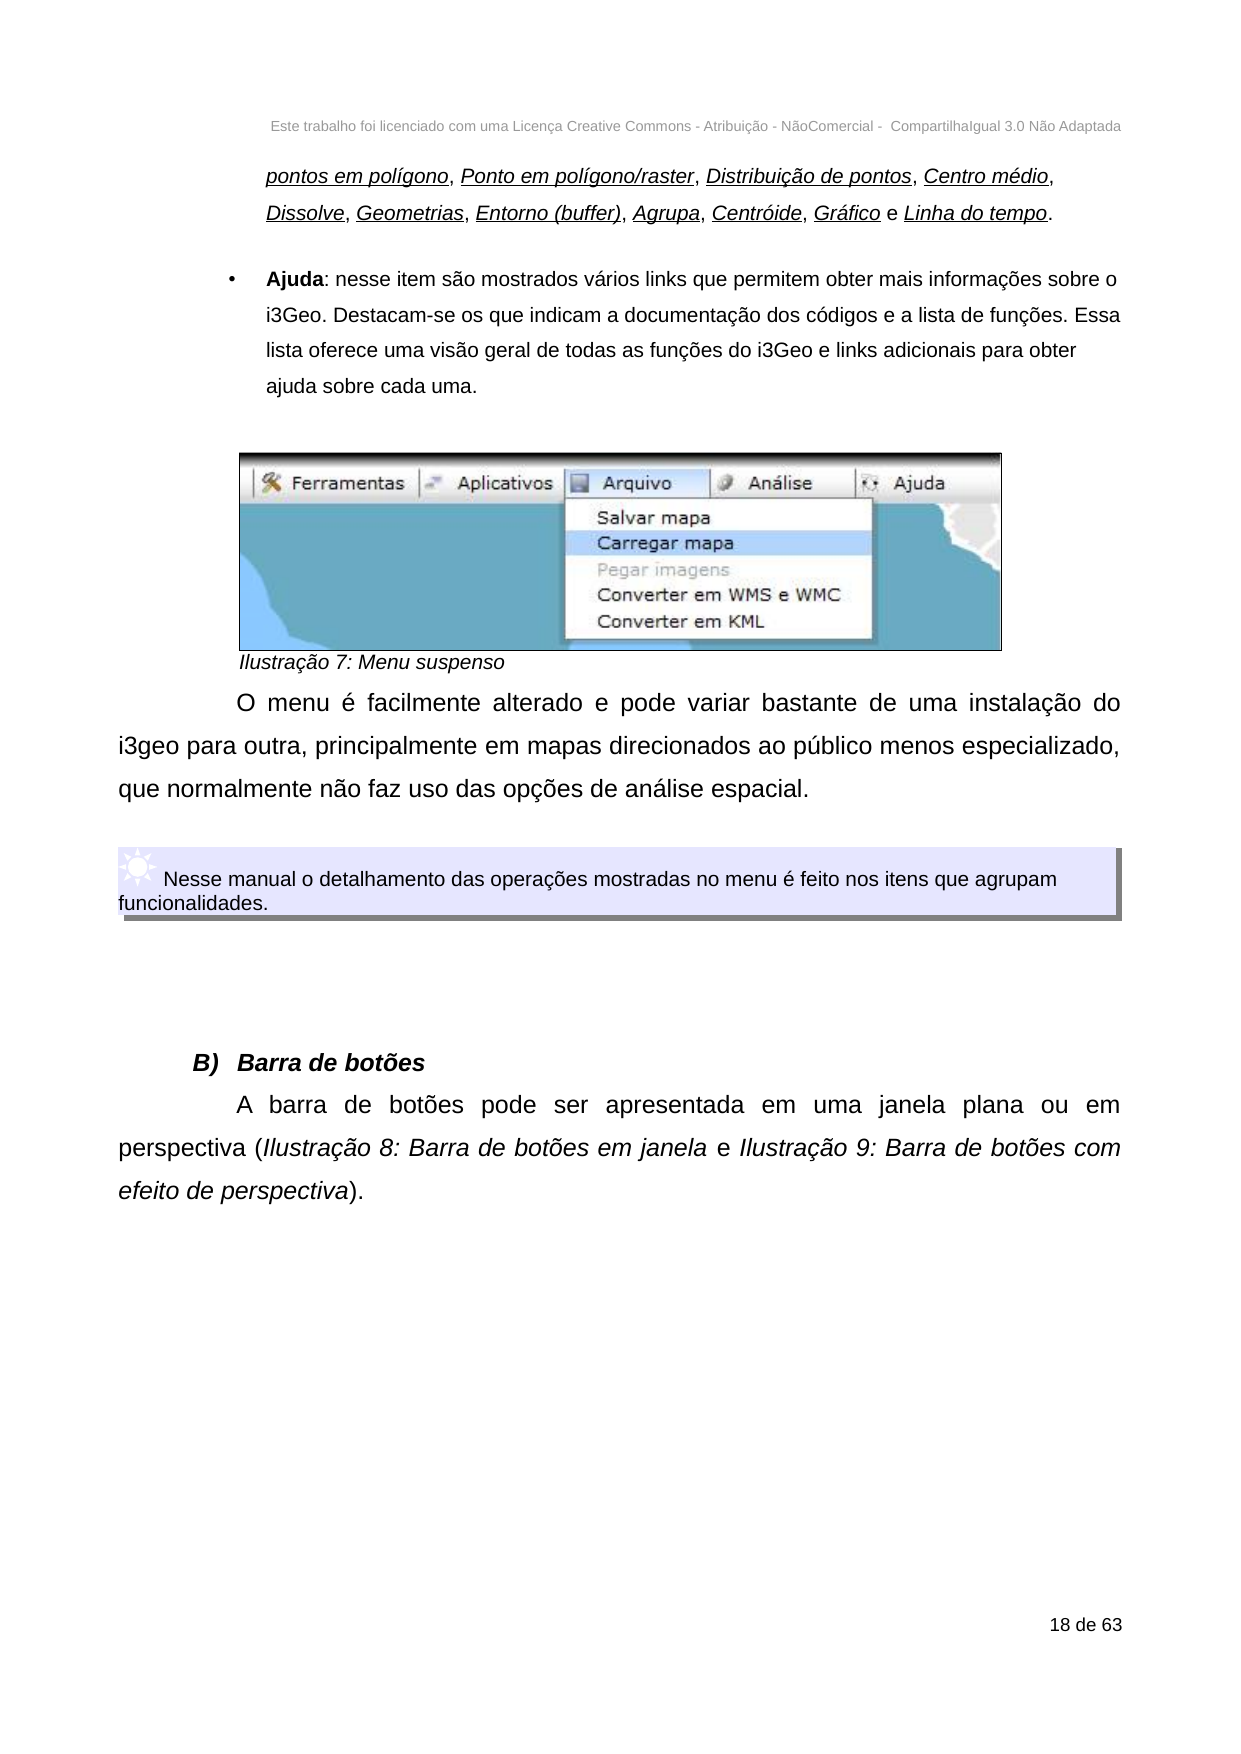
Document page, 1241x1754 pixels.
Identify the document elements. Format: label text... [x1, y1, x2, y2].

picture [118, 853, 152, 881]
text Ilustração 7: Menu suspenso [239, 651, 1001, 674]
list pontos em polígono, Ponto em polígono/raster, Distribuição de pontos, Centro médio, Dissolve, Geometrias, Entorno (buffer), Agrupa, Centróide, Gráfico e Linha do tempo. [228, 164, 1122, 224]
text Nesse manual o detalhamento das operações mostradas no menu é feito nos itens que agrupam funcionalidades. [118, 847, 1116, 915]
list Ajuda: nesse item são mostrados vários links que permitem obter mais informações sobre o i3Geo. Destacam-se os que indicam a documentação dos códigos e a lista de funções. Essa lista oferece uma visão geral de todas as funções do i3Geo e links adicionais para obter ajuda sobre cada uma. [228, 266, 1122, 398]
picture [240, 454, 1001, 650]
text A barra de botões pode ser apresentada em uma janela plana ou em perspectiva (Ilustração 8: Barra de botões em janela e Ilustração 9: Barra de botões com efeito de perspectiva). [118, 1089, 1122, 1204]
picture [143, 853, 152, 861]
text O menu é facilmente alterado e pode variar bastante de uma instalação do i3geo para outra, principalmente em mapas direcionados ao público menos especializado, que normalmente não faz uso das opções de análise espacial. [118, 440, 1122, 803]
picture [134, 878, 141, 887]
picture [134, 847, 141, 856]
subtitle Barra de botões [163, 1048, 1122, 1077]
picture [149, 864, 158, 870]
